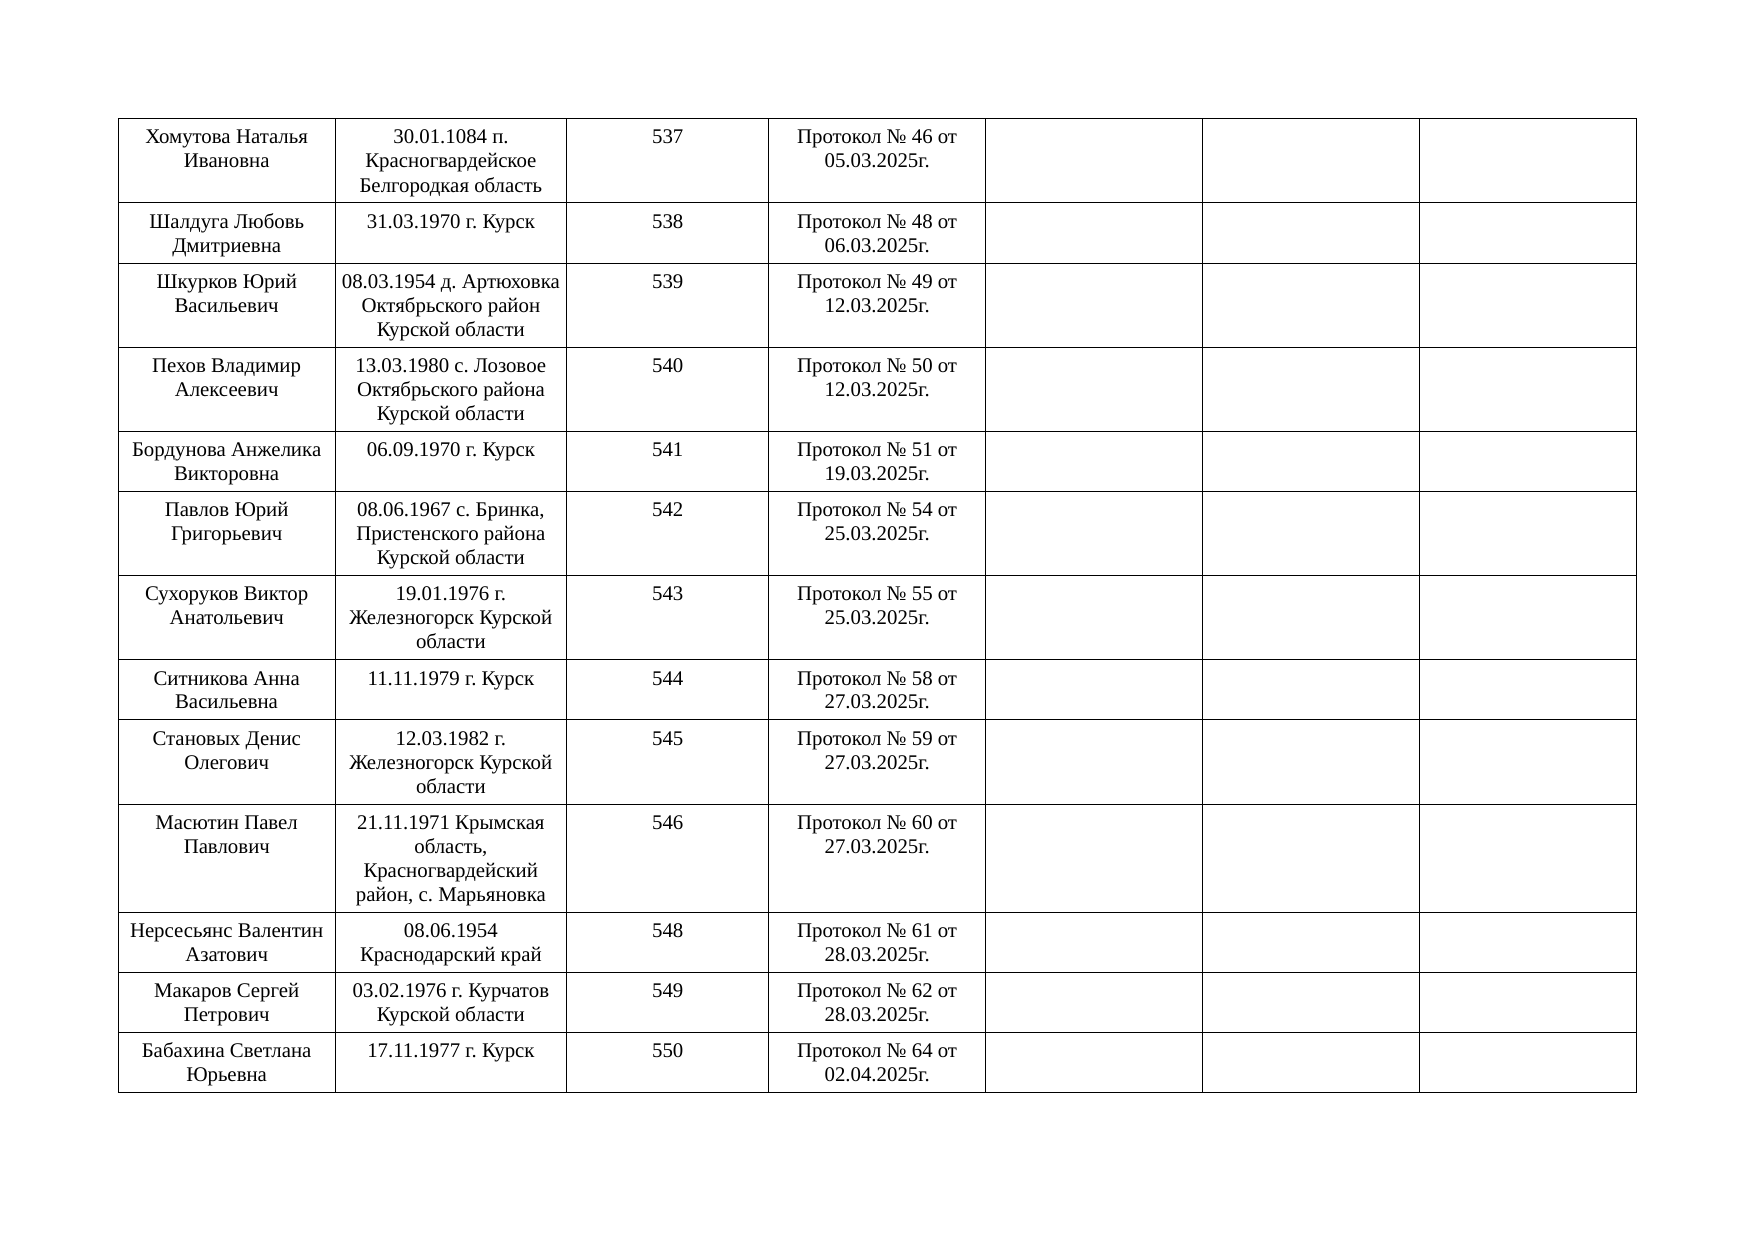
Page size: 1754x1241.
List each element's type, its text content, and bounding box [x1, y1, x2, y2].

table_cell [986, 805, 1202, 912]
table_cell [1203, 660, 1419, 719]
table_cell Протокол № 46 от 05.03.2025г. [769, 119, 985, 202]
table_cell [1203, 203, 1419, 262]
table_cell 11.11.1979 г. Курск [336, 660, 566, 719]
table_cell [1420, 264, 1636, 347]
table_cell Протокол № 54 от 25.03.2025г. [769, 492, 985, 575]
table_cell [1420, 913, 1636, 972]
table_cell 21.11.1971 Крымская область, Красногвардейский район, с. Марьяновка [336, 805, 566, 912]
table_cell 13.03.1980 с. Лозовое Октябрьского района Курской области [336, 348, 566, 431]
table_cell 08.06.1967 с. Бринка, Пристенского района Курской области [336, 492, 566, 575]
table_cell 03.02.1976 г. Курчатов Курской области [336, 973, 566, 1032]
table_cell [1420, 576, 1636, 659]
table_cell [986, 1033, 1202, 1092]
table_cell [1420, 660, 1636, 719]
table_cell 541 [567, 432, 768, 491]
table_cell 539 [567, 264, 768, 347]
table_cell Протокол № 59 от 27.03.2025г. [769, 720, 985, 803]
table_cell Хомутова Наталья Ивановна [119, 119, 335, 202]
table_cell Макаров Сергей Петрович [119, 973, 335, 1032]
table_cell 550 [567, 1033, 768, 1092]
table_cell 08.03.1954 д. Артюховка Октябрьского район Курской области [336, 264, 566, 347]
table_cell Протокол № 49 от 12.03.2025г. [769, 264, 985, 347]
table_cell Протокол № 48 от 06.03.2025г. [769, 203, 985, 262]
table_cell [1203, 119, 1419, 202]
table_cell [986, 576, 1202, 659]
table_cell 549 [567, 973, 768, 1032]
table_cell Протокол № 55 от 25.03.2025г. [769, 576, 985, 659]
table_cell Протокол № 51 от 19.03.2025г. [769, 432, 985, 491]
table_cell [986, 264, 1202, 347]
table_cell [1420, 119, 1636, 202]
table_cell [986, 119, 1202, 202]
table_cell Сухоруков Виктор Анатольевич [119, 576, 335, 659]
table_cell 537 [567, 119, 768, 202]
table_cell Бордунова Анжелика Викторовна [119, 432, 335, 491]
table_cell [986, 973, 1202, 1032]
table_cell 31.03.1970 г. Курск [336, 203, 566, 262]
table_cell [1203, 492, 1419, 575]
table_cell 19.01.1976 г. Железногорск Курской области [336, 576, 566, 659]
table_cell [1203, 348, 1419, 431]
table_cell Шкурков Юрий Васильевич [119, 264, 335, 347]
table_cell Пехов Владимир Алексеевич [119, 348, 335, 431]
table_cell Протокол № 50 от 12.03.2025г. [769, 348, 985, 431]
table_cell Протокол № 61 от 28.03.2025г. [769, 913, 985, 972]
table_cell 544 [567, 660, 768, 719]
table_cell [1203, 264, 1419, 347]
table_cell 546 [567, 805, 768, 912]
table_cell [1203, 432, 1419, 491]
table_cell 540 [567, 348, 768, 431]
table_cell [986, 913, 1202, 972]
table_cell Масютин Павел Павлович [119, 805, 335, 912]
table_cell Ситникова Анна Васильевна [119, 660, 335, 719]
table_cell 06.09.1970 г. Курск [336, 432, 566, 491]
table_cell 30.01.1084 п. Красногвардейское Белгородкая область [336, 119, 566, 202]
table_cell [986, 720, 1202, 803]
table_cell [1420, 203, 1636, 262]
table_cell Протокол № 60 от 27.03.2025г. [769, 805, 985, 912]
table_cell [1420, 973, 1636, 1032]
table_cell [1420, 348, 1636, 431]
table_cell [1420, 1033, 1636, 1092]
table_cell [1203, 973, 1419, 1032]
table_cell [1203, 1033, 1419, 1092]
table_cell 08.06.1954 Краснодарский край [336, 913, 566, 972]
table_cell Павлов Юрий Григорьевич [119, 492, 335, 575]
table_cell 548 [567, 913, 768, 972]
table_cell [986, 660, 1202, 719]
table_cell Нерсесьянс Валентин Азатович [119, 913, 335, 972]
table_cell 538 [567, 203, 768, 262]
table_cell [1203, 805, 1419, 912]
table_cell 17.11.1977 г. Курск [336, 1033, 566, 1092]
table_cell [1420, 492, 1636, 575]
table_cell 545 [567, 720, 768, 803]
table_cell Протокол № 64 от 02.04.2025г. [769, 1033, 985, 1092]
table_cell [1203, 913, 1419, 972]
table_cell [986, 432, 1202, 491]
table_cell [986, 492, 1202, 575]
table_cell Бабахина Светлана Юрьевна [119, 1033, 335, 1092]
table_cell Протокол № 58 от 27.03.2025г. [769, 660, 985, 719]
table_cell [1420, 805, 1636, 912]
table_cell Шалдуга Любовь Дмитриевна [119, 203, 335, 262]
table_cell [1203, 576, 1419, 659]
table_cell 542 [567, 492, 768, 575]
table_cell Становых Денис Олегович [119, 720, 335, 803]
table_cell [986, 348, 1202, 431]
table_cell [986, 203, 1202, 262]
table_cell 12.03.1982 г. Железногорск Курской области [336, 720, 566, 803]
table_cell 543 [567, 576, 768, 659]
table_cell [1420, 432, 1636, 491]
table_cell [1203, 720, 1419, 803]
table_cell [1420, 720, 1636, 803]
table_cell Протокол № 62 от 28.03.2025г. [769, 973, 985, 1032]
